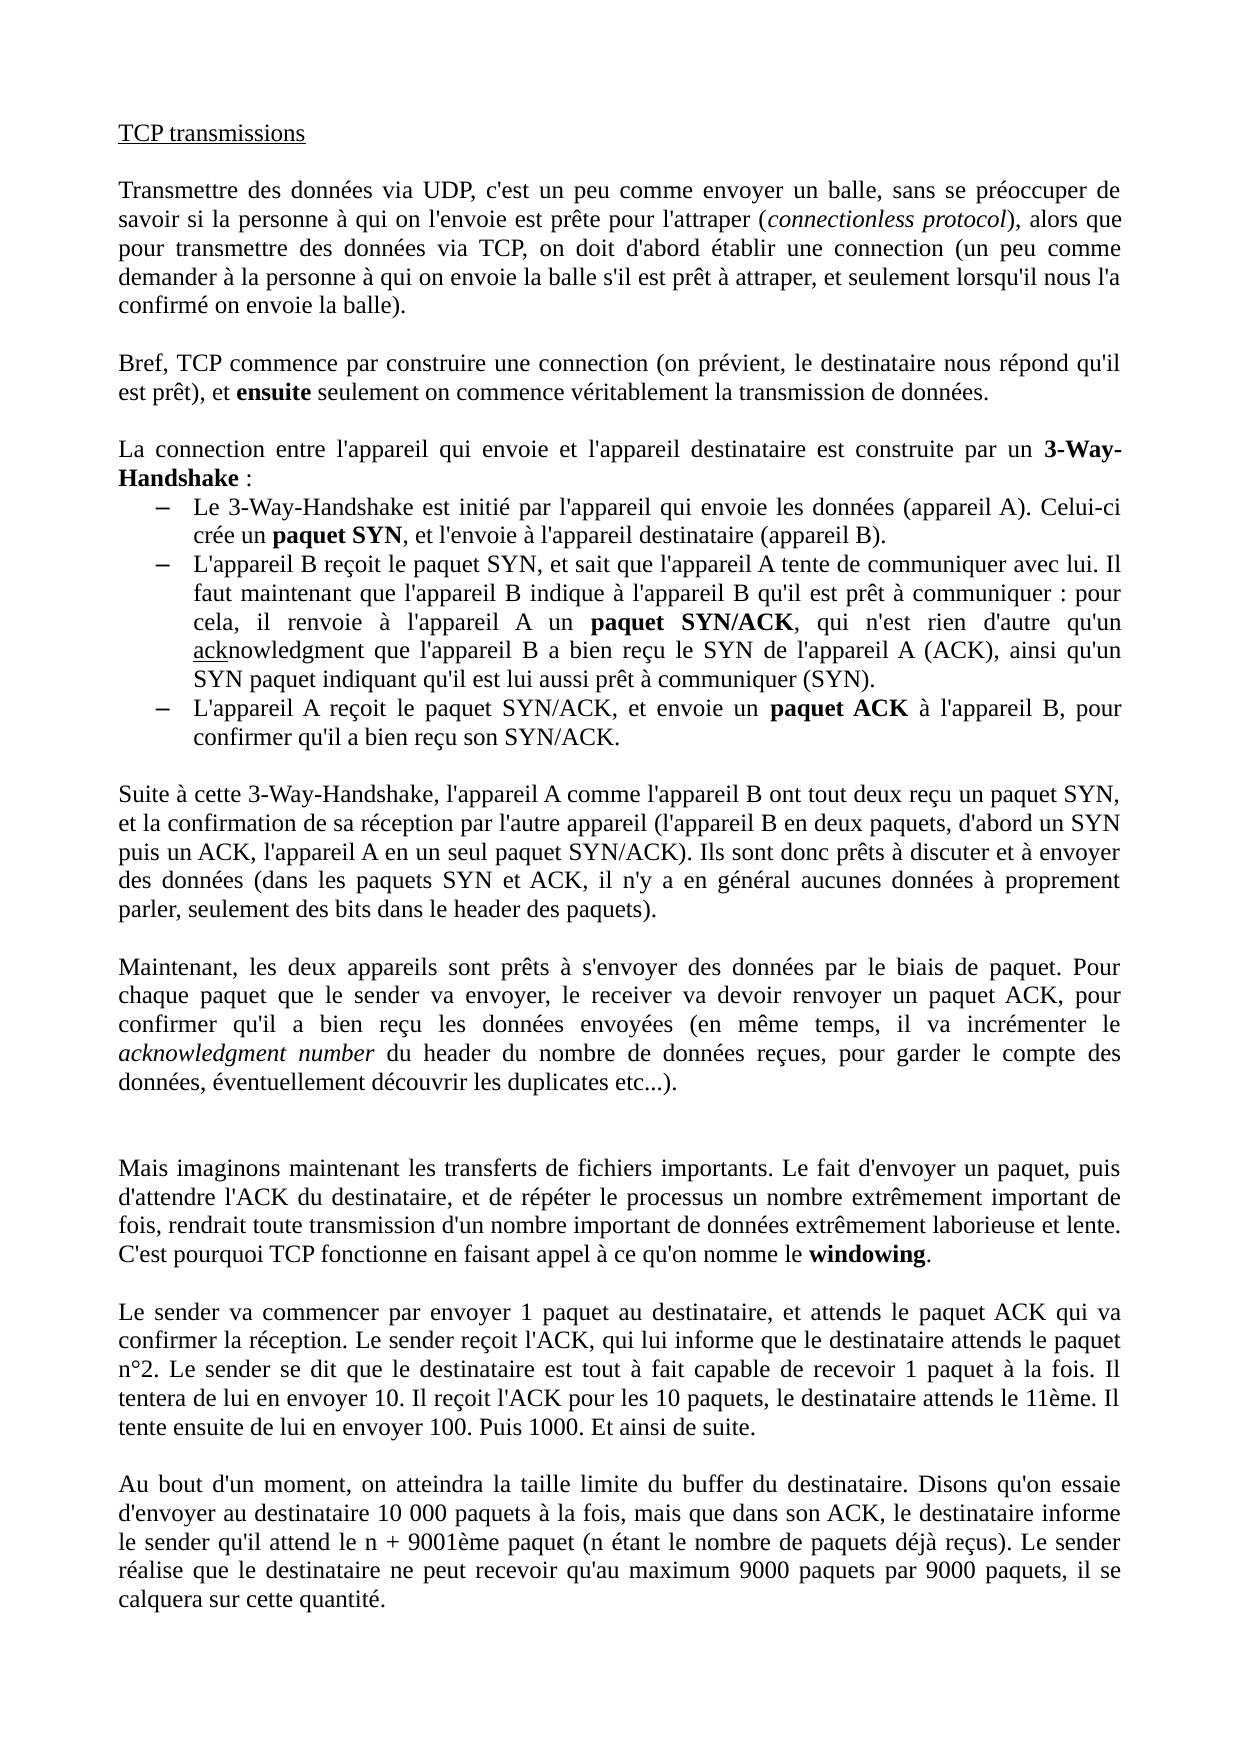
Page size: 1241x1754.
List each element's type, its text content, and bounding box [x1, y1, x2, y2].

text Mais imaginons maintenant les transferts de fichiers importants. Le fait d'envoyer un paquet, puis d'attendre l'ACK du destinataire, et de répéter le processus un nombre extrêmement important de fois, rendrait toute transmission d'un nombre important de données extrêmement laborieuse et lente. C'est pourquoi TCP fonctionne en faisant appel à ce qu'on nomme le windowing. [118, 1153, 1122, 1268]
text Maintenant, les deux appareils sont prêts à s'envoyer des données par le biais de paquet. Pour chaque paquet que le sender va envoyer, le receiver va devoir renvoyer un paquet ACK, pour confirmer qu'il a bien reçu les données envoyées (en même temps, il va incrémenter le acknowledgment number du header du nombre de données reçues, pour garder le compte des données, éventuellement découvrir les duplicates etc...). [118, 952, 1122, 1096]
text Transmettre des données via UDP, c'est un peu comme envoyer un balle, sans se préoccuper de savoir si la personne à qui on l'envoie est prête pour l'attraper (connectionless protocol), alors que pour transmettre des données via TCP, on doit d'abord établir une connection (un peu comme demander à la personne à qui on envoie la balle s'il est prêt à attraper, et seulement lorsqu'il nous l'a confirmé on envoie la balle). [118, 176, 1122, 319]
list Le 3-Way-Handshake est initié par l'appareil qui envoie les données (appareil A). Celui-ci crée un paquet SYN, et l'envoie à l'appareil destinataire (appareil B). [156, 492, 1122, 549]
text Suite à cette 3-Way-Handshake, l'appareil A comme l'appareil B ont tout deux reçu un paquet SYN, et la confirmation de sa réception par l'autre appareil (l'appareil B en deux paquets, d'abord un SYN puis un ACK, l'appareil A en un seul paquet SYN/ACK). Ils sont donc prêts à discuter et à envoyer des données (dans les paquets SYN et ACK, il n'y a en général aucunes données à proprement parler, seulement des bits dans le header des paquets). [118, 779, 1122, 923]
text Le sender va commencer par envoyer 1 paquet au destinataire, et attends le paquet ACK qui va confirmer la réception. Le sender reçoit l'ACK, qui lui informe que le destinataire attends le paquet n°2. Le sender se dit que le destinataire est tout à fait capable de recevoir 1 paquet à la fois. Il tentera de lui en envoyer 10. Il reçoit l'ACK pour les 10 paquets, le destinataire attends le 11ème. Il tente ensuite de lui en envoyer 100. Puis 1000. Et ainsi de suite. [118, 1297, 1122, 1441]
list L'appareil A reçoit le paquet SYN/ACK, et envoie un paquet ACK à l'appareil B, pour confirmer qu'il a bien reçu son SYN/ACK. [156, 693, 1122, 751]
text Bref, TCP commence par construire une connection (on prévient, le destinataire nous répond qu'il est prêt), et ensuite seulement on commence véritablement la transmission de données. [118, 348, 1122, 406]
text TCP transmissions [118, 118, 1122, 147]
list L'appareil B reçoit le paquet SYN, et sait que l'appareil A tente de communiquer avec lui. Il faut maintenant que l'appareil B indique à l'appareil B qu'il est prêt à communiquer : pour cela, il renvoie à l'appareil A un paquet SYN/ACK, qui n'est rien d'autre qu'un acknowledgment que l'appareil B a bien reçu le SYN de l'appareil A (ACK), ainsi qu'un SYN paquet indiquant qu'il est lui aussi prêt à communiquer (SYN). [156, 549, 1122, 693]
text Au bout d'un moment, on atteindra la taille limite du buffer du destinataire. Disons qu'on essaie d'envoyer au destinataire 10 000 paquets à la fois, mais que dans son ACK, le destinataire informe le sender qu'il attend le n + 9001ème paquet (n étant le nombre de paquets déjà reçus). Le sender réalise que le destinataire ne peut recevoir qu'au maximum 9000 paquets par 9000 paquets, il se calquera sur cette quantité. [118, 1469, 1122, 1613]
text La connection entre l'appareil qui envoie et l'appareil destinataire est construite par un 3-Way-Handshake : [118, 434, 1122, 492]
